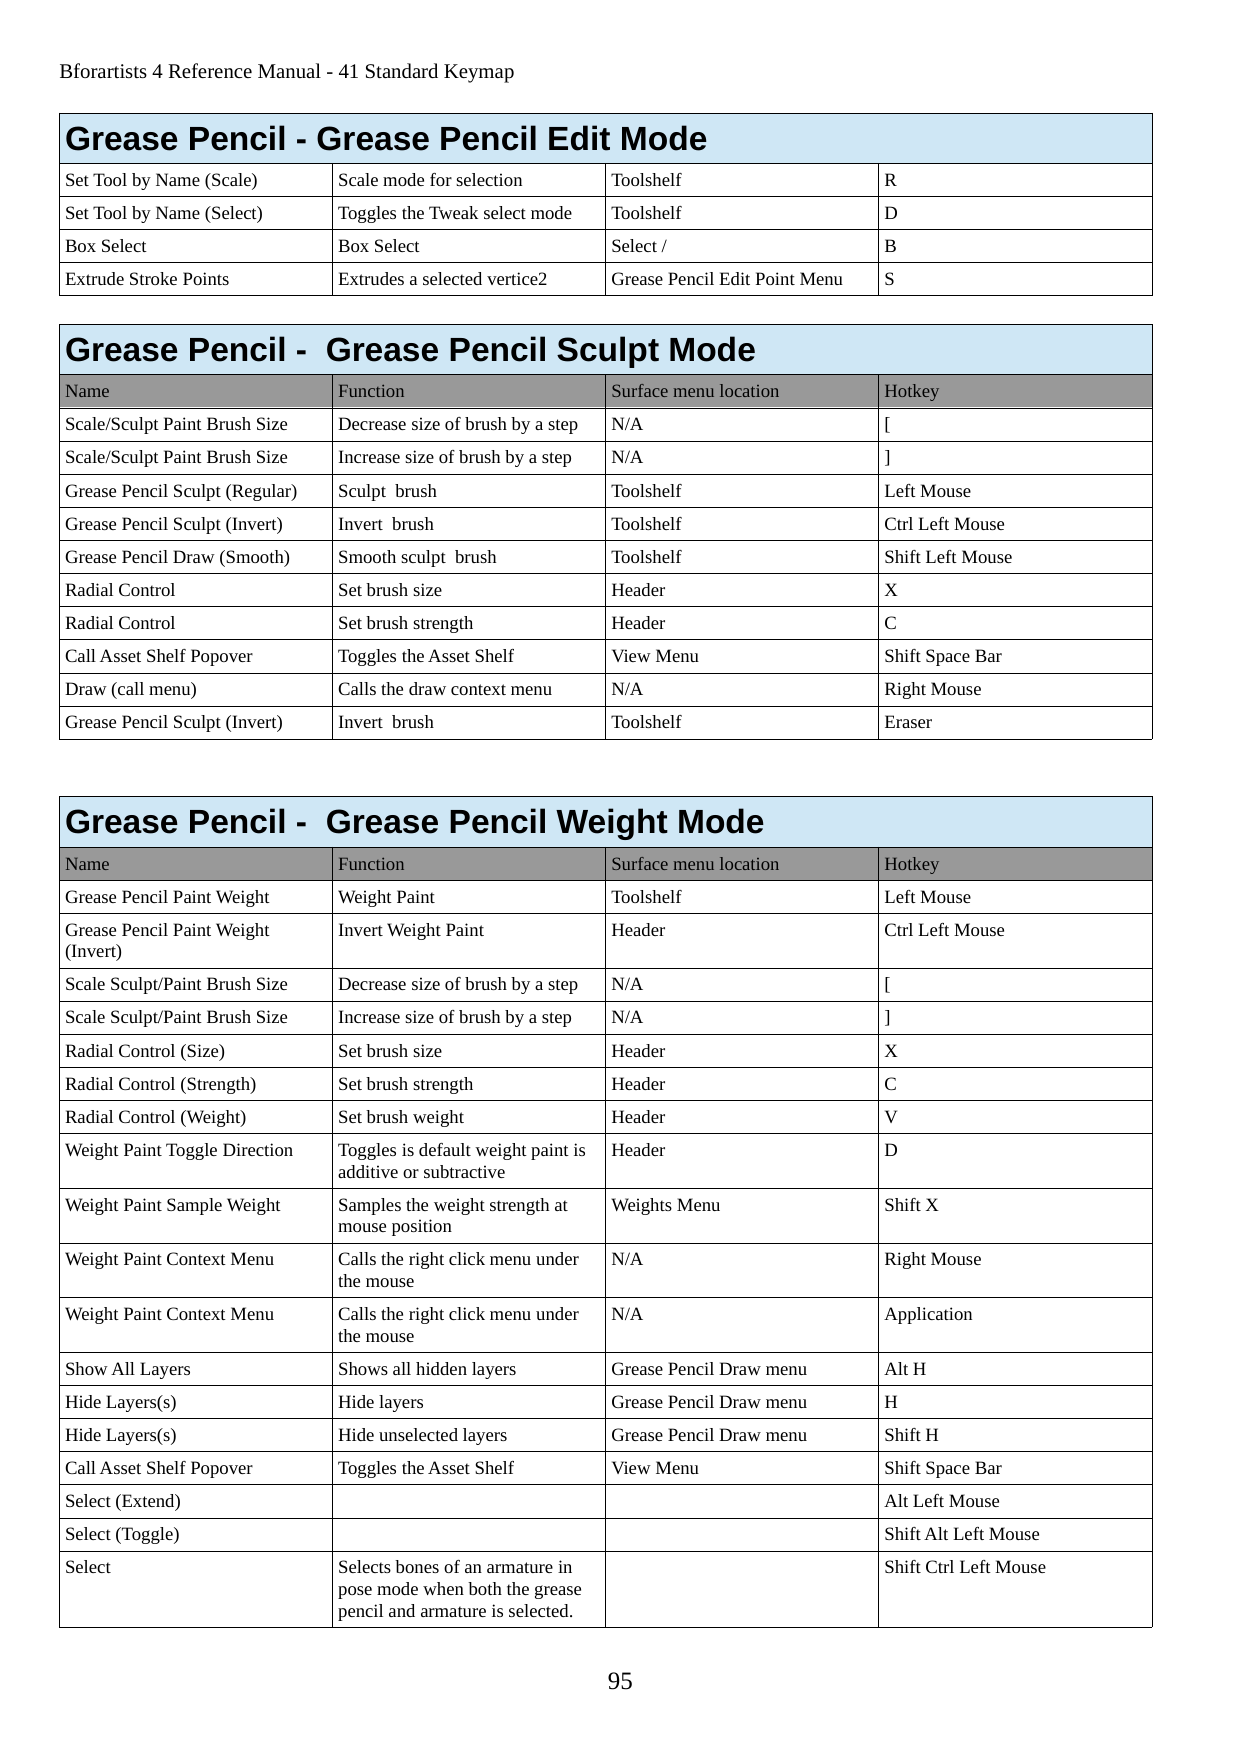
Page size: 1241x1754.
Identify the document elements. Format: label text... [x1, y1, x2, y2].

table_cell Toggles the Asset Shelf [333, 640, 605, 672]
table_cell Show All Layers [60, 1353, 332, 1385]
table_cell Select [60, 1552, 332, 1627]
table_cell Right Mouse [879, 674, 1152, 706]
table_cell [606, 1552, 878, 1627]
table_cell Set Tool by Name (Scale) [60, 164, 332, 196]
table_cell Grease Pencil Sculpt (Invert) [60, 707, 332, 739]
table_cell Selects bones of an armature in pose mode when both the grease pencil and armature is selected. [333, 1552, 605, 1627]
table_cell Weight Paint Context Menu [60, 1298, 332, 1352]
table_cell Set Tool by Name (Select) [60, 197, 332, 229]
table_cell Grease Pencil Draw (Smooth) [60, 541, 332, 573]
table_cell Grease Pencil Paint Weight (Invert) [60, 914, 332, 967]
table_cell D [879, 1134, 1152, 1188]
table_cell Invert Weight Paint [333, 914, 605, 967]
table_cell C [879, 1068, 1152, 1100]
table_cell Hide layers [333, 1386, 605, 1418]
table_cell Grease Pencil Sculpt (Regular) [60, 475, 332, 507]
table_cell X [879, 1035, 1152, 1067]
table_cell Header [606, 1134, 878, 1188]
table_cell Grease Pencil Paint Weight [60, 881, 332, 913]
table_cell Scale/Sculpt Paint Brush Size [60, 409, 332, 441]
table_cell Calls the draw context menu [333, 674, 605, 706]
table_cell Hide Layers(s) [60, 1419, 332, 1451]
table_cell Toggles the Asset Shelf [333, 1452, 605, 1484]
table_cell [333, 1519, 605, 1551]
table_header Grease Pencil - Grease Pencil Sculpt Mode [60, 325, 1152, 374]
table_cell N/A [606, 1002, 878, 1034]
table_cell Increase size of brush by a step [333, 1002, 605, 1034]
table_cell Hotkey [879, 375, 1152, 407]
table_cell Hide Layers(s) [60, 1386, 332, 1418]
table_cell Draw (call menu) [60, 674, 332, 706]
table_cell Hotkey [879, 848, 1152, 880]
table_cell Shift Space Bar [879, 1452, 1152, 1484]
table_cell N/A [606, 969, 878, 1001]
table_cell Radial Control (Weight) [60, 1101, 332, 1133]
table_cell S [879, 263, 1152, 295]
table_cell Hide unselected layers [333, 1419, 605, 1451]
table_cell [606, 1519, 878, 1551]
table_cell Invert brush [333, 707, 605, 739]
table_cell R [879, 164, 1152, 196]
table_cell Set brush size [333, 574, 605, 606]
table_cell Samples the weight strength at mouse position [333, 1189, 605, 1242]
table_cell Shift Left Mouse [879, 541, 1152, 573]
table_cell Invert brush [333, 508, 605, 540]
table_cell Decrease size of brush by a step [333, 409, 605, 441]
table_cell Toolshelf [606, 707, 878, 739]
table_cell Set brush size [333, 1035, 605, 1067]
table_cell Radial Control [60, 574, 332, 606]
table_cell Shift Alt Left Mouse [879, 1519, 1152, 1551]
table_cell N/A [606, 674, 878, 706]
table_cell Radial Control [60, 607, 332, 639]
table_cell [333, 1485, 605, 1517]
table_cell Surface menu location [606, 375, 878, 407]
table_cell Weight Paint Sample Weight [60, 1189, 332, 1242]
table_cell Calls the right click menu under the mouse [333, 1244, 605, 1297]
table_cell Set brush strength [333, 607, 605, 639]
table_cell Calls the right click menu under the mouse [333, 1298, 605, 1352]
table_cell [606, 1485, 878, 1517]
table_cell Header [606, 1101, 878, 1133]
table_cell Weight Paint Toggle Direction [60, 1134, 332, 1188]
table_cell Decrease size of brush by a step [333, 969, 605, 1001]
table_cell Toggles is default weight paint is additive or subtractive [333, 1134, 605, 1188]
table_cell Box Select [333, 230, 605, 262]
table_cell [ [879, 969, 1152, 1001]
table_cell Toggles the Tweak select mode [333, 197, 605, 229]
table_cell Header [606, 607, 878, 639]
table_cell C [879, 607, 1152, 639]
table_cell ] [879, 442, 1152, 474]
table_cell Right Mouse [879, 1244, 1152, 1297]
table_cell Scale Sculpt/Paint Brush Size [60, 1002, 332, 1034]
table_cell Grease Pencil Edit Point Menu [606, 263, 878, 295]
table_cell Box Select [60, 230, 332, 262]
table_cell Grease Pencil Draw menu [606, 1353, 878, 1385]
table_cell [ [879, 409, 1152, 441]
table_cell D [879, 197, 1152, 229]
table_cell Header [606, 1035, 878, 1067]
table_header Grease Pencil - Grease Pencil Edit Mode [60, 114, 1152, 163]
table_cell Eraser [879, 707, 1152, 739]
table_cell Weight Paint Context Menu [60, 1244, 332, 1297]
table_cell N/A [606, 1244, 878, 1297]
table_cell Ctrl Left Mouse [879, 508, 1152, 540]
table_cell Grease Pencil Draw menu [606, 1419, 878, 1451]
table_cell Left Mouse [879, 881, 1152, 913]
table_cell Set brush weight [333, 1101, 605, 1133]
table_cell Grease Pencil Draw menu [606, 1386, 878, 1418]
table_cell X [879, 574, 1152, 606]
table_cell Header [606, 574, 878, 606]
table_cell Alt Left Mouse [879, 1485, 1152, 1517]
table_cell Grease Pencil Sculpt (Invert) [60, 508, 332, 540]
table_cell Toolshelf [606, 508, 878, 540]
table_cell Weight Paint [333, 881, 605, 913]
table_cell Call Asset Shelf Popover [60, 1452, 332, 1484]
table_cell Increase size of brush by a step [333, 442, 605, 474]
table_cell Surface menu location [606, 848, 878, 880]
table_cell Toolshelf [606, 475, 878, 507]
table_cell Select (Extend) [60, 1485, 332, 1517]
table_cell H [879, 1386, 1152, 1418]
table_cell Radial Control (Strength) [60, 1068, 332, 1100]
table_cell Function [333, 848, 605, 880]
table_cell Left Mouse [879, 475, 1152, 507]
table_cell Header [606, 1068, 878, 1100]
table_cell N/A [606, 409, 878, 441]
table_cell View Menu [606, 640, 878, 672]
table_cell ] [879, 1002, 1152, 1034]
table_cell Select (Toggle) [60, 1519, 332, 1551]
table_cell Shows all hidden layers [333, 1353, 605, 1385]
table_cell Ctrl Left Mouse [879, 914, 1152, 967]
table_header Grease Pencil - Grease Pencil Weight Mode [60, 797, 1152, 847]
table_cell Smooth sculpt brush [333, 541, 605, 573]
table_cell Sculpt brush [333, 475, 605, 507]
table_cell Toolshelf [606, 541, 878, 573]
table_cell Name [60, 375, 332, 407]
table_cell Extrudes a selected vertice2 [333, 263, 605, 295]
table_cell Shift Space Bar [879, 640, 1152, 672]
table_cell Name [60, 848, 332, 880]
table_cell Weights Menu [606, 1189, 878, 1242]
table_cell Toolshelf [606, 197, 878, 229]
table_cell Toolshelf [606, 881, 878, 913]
table_cell Shift Ctrl Left Mouse [879, 1552, 1152, 1627]
table_cell N/A [606, 1298, 878, 1352]
table_cell Radial Control (Size) [60, 1035, 332, 1067]
table_cell Select / [606, 230, 878, 262]
table_cell Application [879, 1298, 1152, 1352]
table_cell View Menu [606, 1452, 878, 1484]
table_cell Scale Sculpt/Paint Brush Size [60, 969, 332, 1001]
table_cell Shift X [879, 1189, 1152, 1242]
table_cell Extrude Stroke Points [60, 263, 332, 295]
table_cell Scale mode for selection [333, 164, 605, 196]
table_cell Toolshelf [606, 164, 878, 196]
table_cell Alt H [879, 1353, 1152, 1385]
table_cell Call Asset Shelf Popover [60, 640, 332, 672]
table_cell V [879, 1101, 1152, 1133]
table_cell N/A [606, 442, 878, 474]
table_cell Function [333, 375, 605, 407]
table_cell Header [606, 914, 878, 967]
table_cell B [879, 230, 1152, 262]
table_cell Shift H [879, 1419, 1152, 1451]
table_cell Set brush strength [333, 1068, 605, 1100]
table_cell Scale/Sculpt Paint Brush Size [60, 442, 332, 474]
